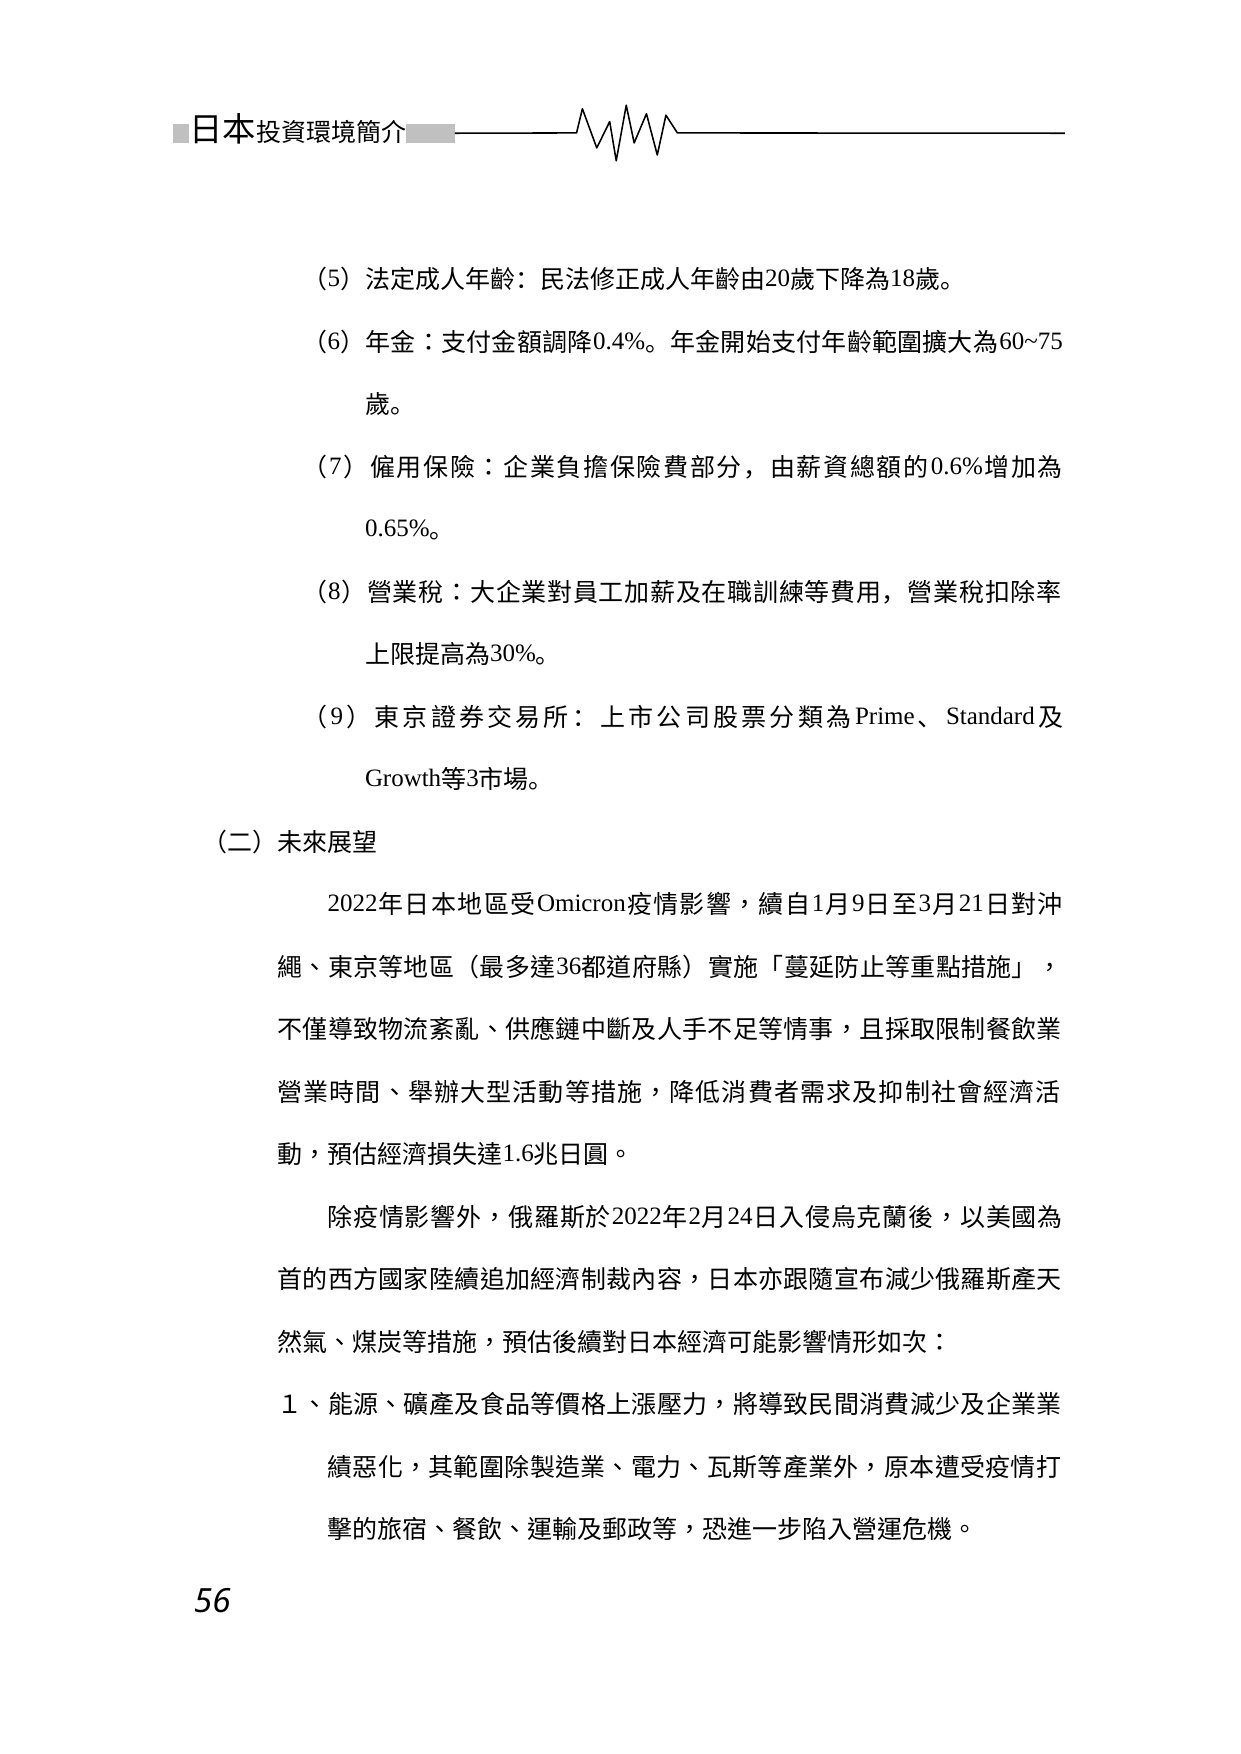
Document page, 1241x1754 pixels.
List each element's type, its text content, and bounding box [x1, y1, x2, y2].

text １、能源、礦產及食品等價格上漲壓力，將導致民間消費減少及企業業績惡化，其範圍除製造業、電力、瓦斯等產業外，原本遭受疫情打擊的旅宿、餐飲、運輸及郵政等，恐進一步陷入營運危機。 [277, 1361, 1063, 1549]
text （9）東京證券交易所：上市公司股票分類為Prime、Standard及Growth等3市場。 [302, 674, 1063, 799]
text 除疫情影響外，俄羅斯於2022年2月24日入侵烏克蘭後，以美國為首的西方國家陸續追加經濟制裁內容，日本亦跟隨宣布減少俄羅斯產天然氣、煤炭等措施，預估後續對日本經濟可能影響情形如次： [277, 1174, 1063, 1361]
text （7）僱用保險：企業負擔保險費部分，由薪資總額的0.6%增加為0.65%。 [302, 424, 1063, 549]
text （8）營業稅：大企業對員工加薪及在職訓練等費用，營業稅扣除率上限提高為30%。 [302, 549, 1063, 674]
text 2022年日本地區受Omicron疫情影響，續自1月9日至3月21日對沖繩、東京等地區（最多達36都道府縣）實施「蔓延防止等重點措施」，不僅導致物流紊亂、供應鏈中斷及人手不足等情事，且採取限制餐飲業營業時間、舉辦大型活動等措施，降低消費者需求及抑制社會經濟活動，預估經濟損失達1.6兆日圓。 [277, 861, 1063, 1174]
text （二）未來展望 [202, 799, 1063, 861]
text （6）年金：支付金額調降0.4%。年金開始支付年齡範圍擴大為60~75歲。 [302, 299, 1063, 424]
text （5）法定成人年齡：民法修正成人年齡由20歲下降為18歲。 [302, 236, 1063, 299]
